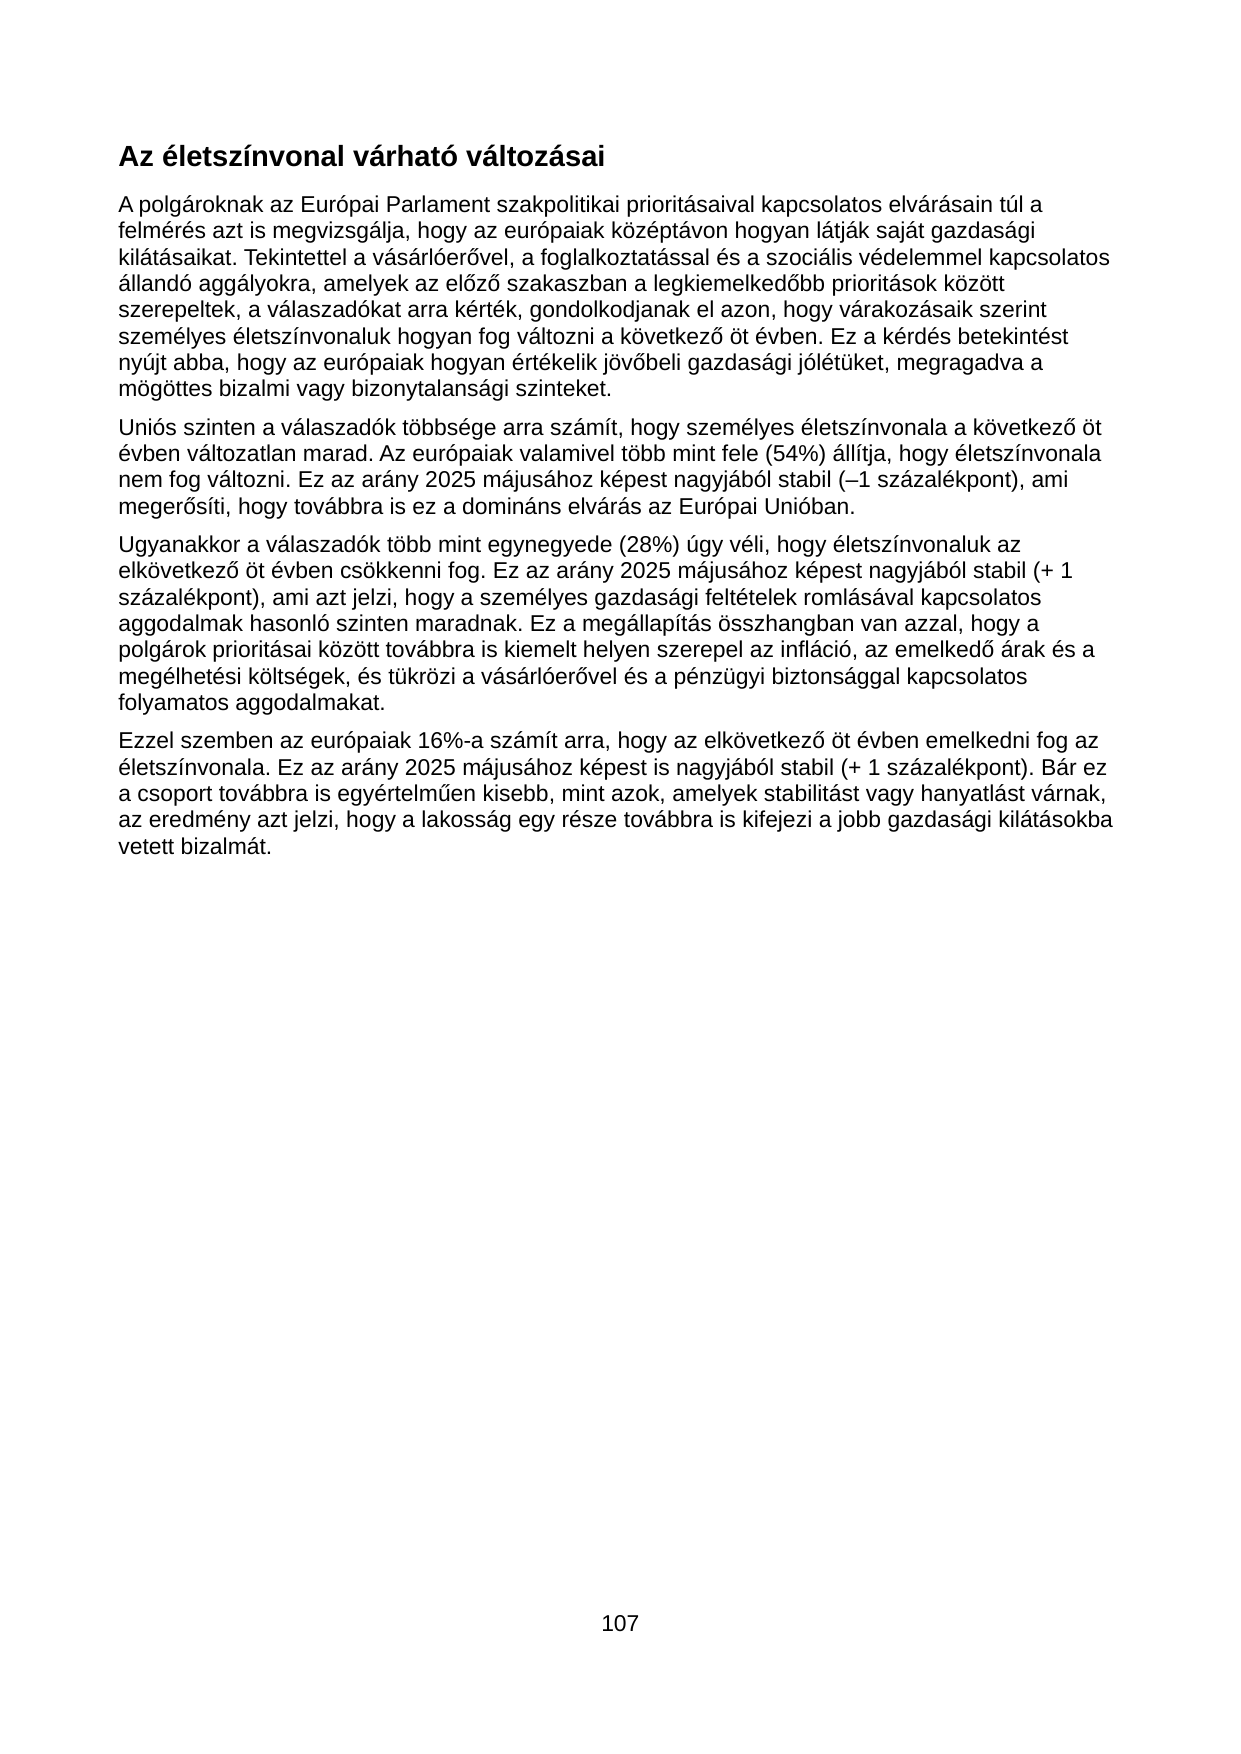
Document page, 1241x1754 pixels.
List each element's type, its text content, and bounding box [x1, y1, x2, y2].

text Ugyanakkor a válaszadók több mint egynegyede (28%) úgy véli, hogy életszínvonaluk az elkövetkező öt évben csökkenni fog. Ez az arány 2025 májusához képest nagyjából stabil (+ 1 százalékpont), ami azt jelzi, hogy a személyes gazdasági feltételek romlásával kapcsolatos aggodalmak hasonló szinten maradnak. Ez a megállapítás összhangban van azzal, hogy a polgárok prioritásai között továbbra is kiemelt helyen szerepel az infláció, az emelkedő árak és a megélhetési költségek, és tükrözi a vásárlóerővel és a pénzügyi biztonsággal kapcsolatos folyamatos aggodalmakat. [118, 531, 1122, 715]
text Uniós szinten a válaszadók többsége arra számít, hogy személyes életszínvonala a következő öt évben változatlan marad. Az európaiak valamivel több mint fele (54%) állítja, hogy életszínvonala nem fog változni. Ez az arány 2025 májusához képest nagyjából stabil (–1 százalékpont), ami megerősíti, hogy továbbra is ez a domináns elvárás az Európai Unióban. [118, 414, 1122, 519]
text A polgároknak az Európai Parlament szakpolitikai prioritásaival kapcsolatos elvárásain túl a felmérés azt is megvizsgálja, hogy az európaiak középtávon hogyan látják saját gazdasági kilátásaikat. Tekintettel a vásárlóerővel, a foglalkoztatással és a szociális védelemmel kapcsolatos állandó aggályokra, amelyek az előző szakaszban a legkiemelkedőbb prioritások között szerepeltek, a válaszadókat arra kérték, gondolkodjanak el azon, hogy várakozásaik szerint személyes életszínvonaluk hogyan fog változni a következő öt évben. Ez a kérdés betekintést nyújt abba, hogy az európaiak hogyan értékelik jövőbeli gazdasági jólétüket, megragadva a mögöttes bizalmi vagy bizonytalansági szinteket. [118, 191, 1122, 402]
subtitle Az életszínvonal várható változásai [118, 139, 1122, 172]
text Ezzel szemben az európaiak 16%-a számít arra, hogy az elkövetkező öt évben emelkedni fog az életszínvonala. Ez az arány 2025 májusához képest is nagyjából stabil (+ 1 százalékpont). Bár ez a csoport továbbra is egyértelműen kisebb, mint azok, amelyek stabilitást vagy hanyatlást várnak, az eredmény azt jelzi, hogy a lakosság egy része továbbra is kifejezi a jobb gazdasági kilátásokba vetett bizalmát. [118, 727, 1122, 859]
